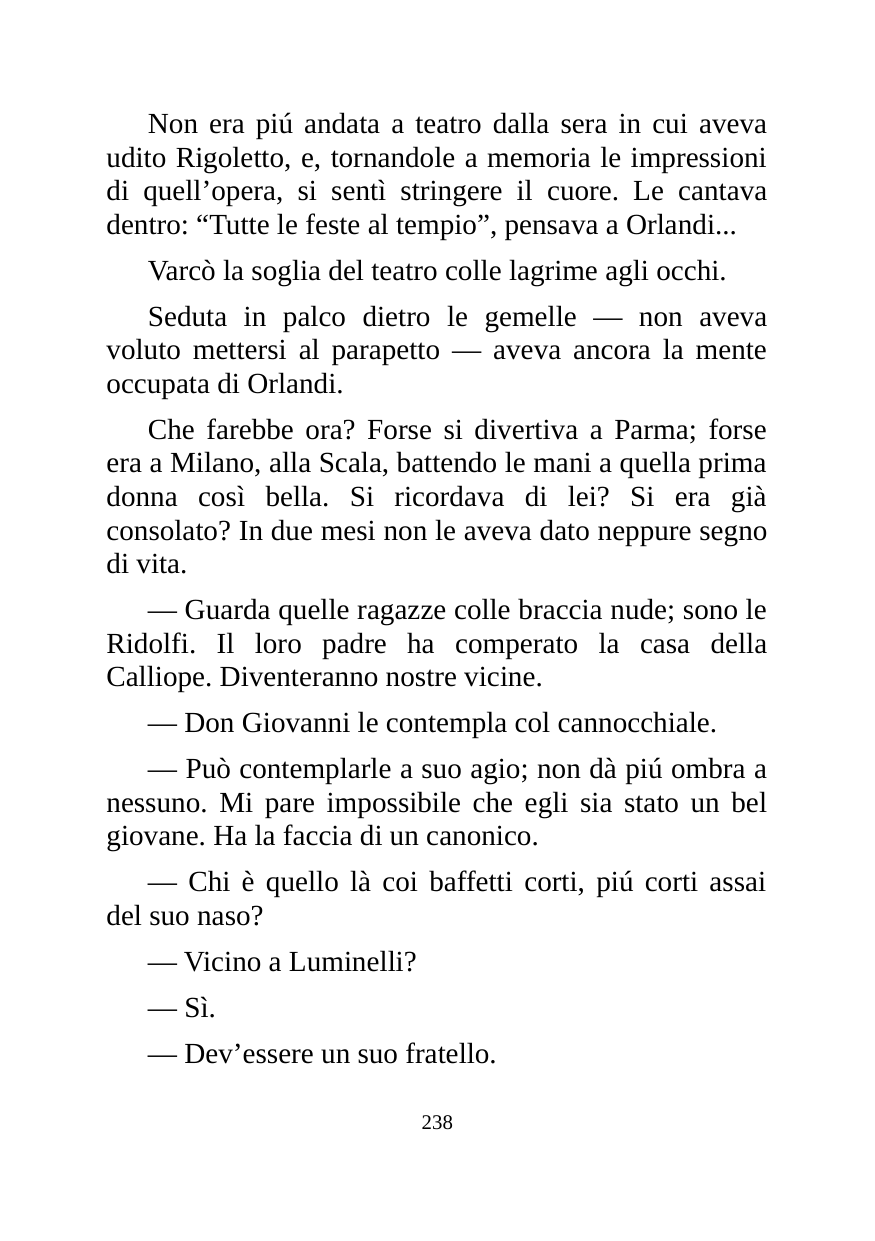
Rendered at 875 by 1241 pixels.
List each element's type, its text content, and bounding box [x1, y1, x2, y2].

text — Don Giovanni le contempla col cannocchiale. [106, 705, 768, 739]
text Che farebbe ora? Forse si divertiva a Parma; forse era a Milano, alla Scala, battendo le mani a quella prima donna così bella. Si ricordava di lei? Si era già consolato? In due mesi non le aveva dato neppure segno di vita. [106, 412, 768, 580]
text Non era piú andata a teatro dalla sera in cui aveva udito Rigoletto, e, tornandole a memoria le impressioni di quell’opera, si sentì stringere il cuore. Le cantava dentro: “Tutte le feste al tempio”, pensava a Orlandi... [106, 106, 768, 240]
text — Guarda quelle ragazze colle braccia nude; sono le Ridolfi. Il loro padre ha comperato la casa della Calliope. Diventeranno nostre vicine. [106, 592, 768, 693]
text — Dev’essere un suo fratello. [106, 1036, 768, 1070]
text Varcò la soglia del teatro colle lagrime agli occhi. [106, 253, 768, 286]
text — Sì. [106, 990, 768, 1024]
text Seduta in palco dietro le gemelle — non aveva voluto mettersi al parapetto — aveva ancora la mente occupata di Orlandi. [106, 299, 768, 399]
text — Può contemplarle a suo agio; non dà piú ombra a nessuno. Mi pare impossibile che egli sia stato un bel giovane. Ha la faccia di un canonico. [106, 751, 768, 852]
text — Chi è quello là coi baffetti corti, piú corti assai del suo naso? [106, 864, 768, 932]
text — Vicino a Luminelli? [106, 944, 768, 978]
